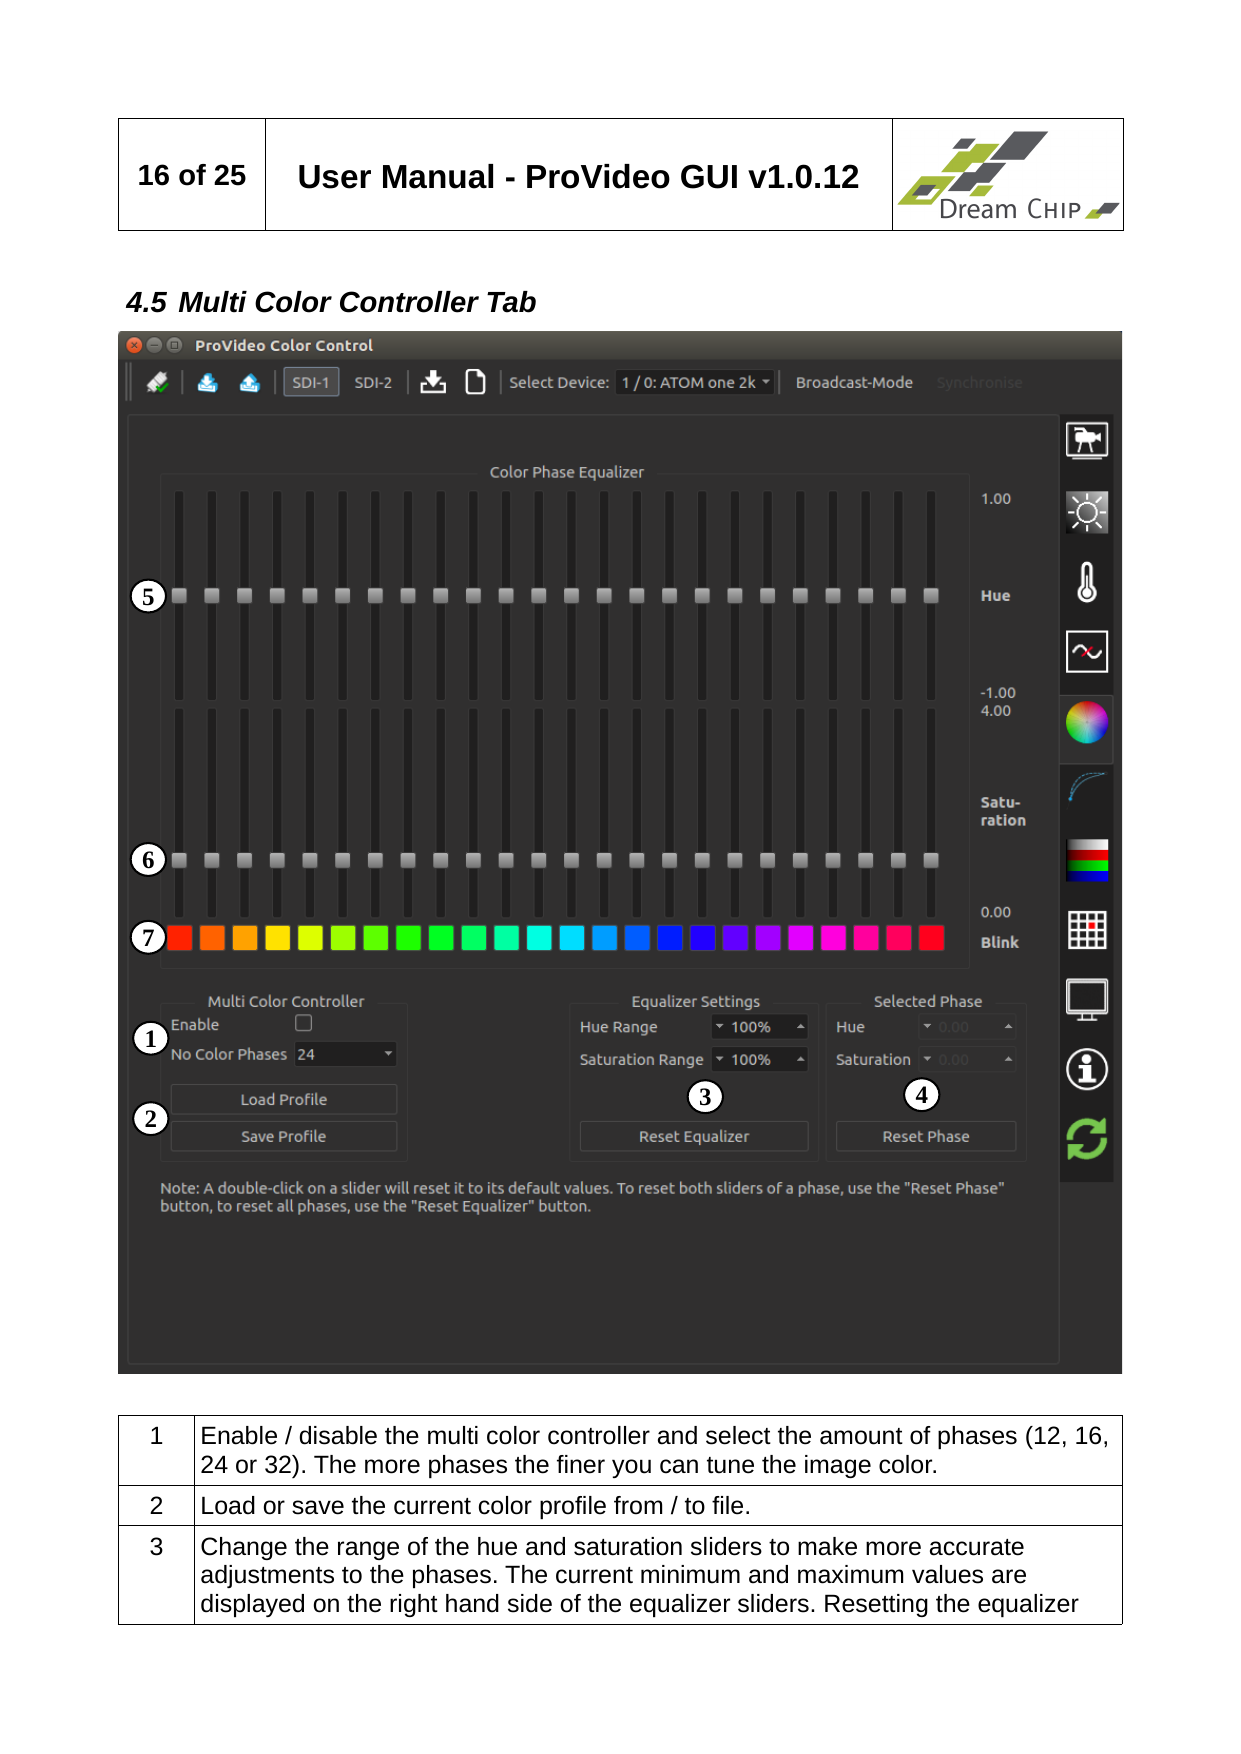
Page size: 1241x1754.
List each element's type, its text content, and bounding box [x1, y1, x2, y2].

picture [897, 130, 1120, 220]
table_cell 3 [119, 1526, 194, 1623]
picture [118, 331, 1123, 1374]
table_cell Load or save the current color profile from / to file. [195, 1486, 1122, 1525]
table_header Enable / disable the multi color controller and select the amount of phases (12, 16, 24 or 32). The more phases the finer you can tune the image color. [195, 1416, 1122, 1484]
table_cell 2 [119, 1486, 194, 1525]
subtitle Multi Color Controller Tab [118, 285, 1122, 318]
table_header 1 [119, 1416, 194, 1484]
table_cell Change the range of the hue and saturation sliders to make more accurate adjustments to the phases. The current minimum and maximum values are displayed on the right hand side of the equalizer sliders. Resetting the equalizer [195, 1526, 1122, 1623]
